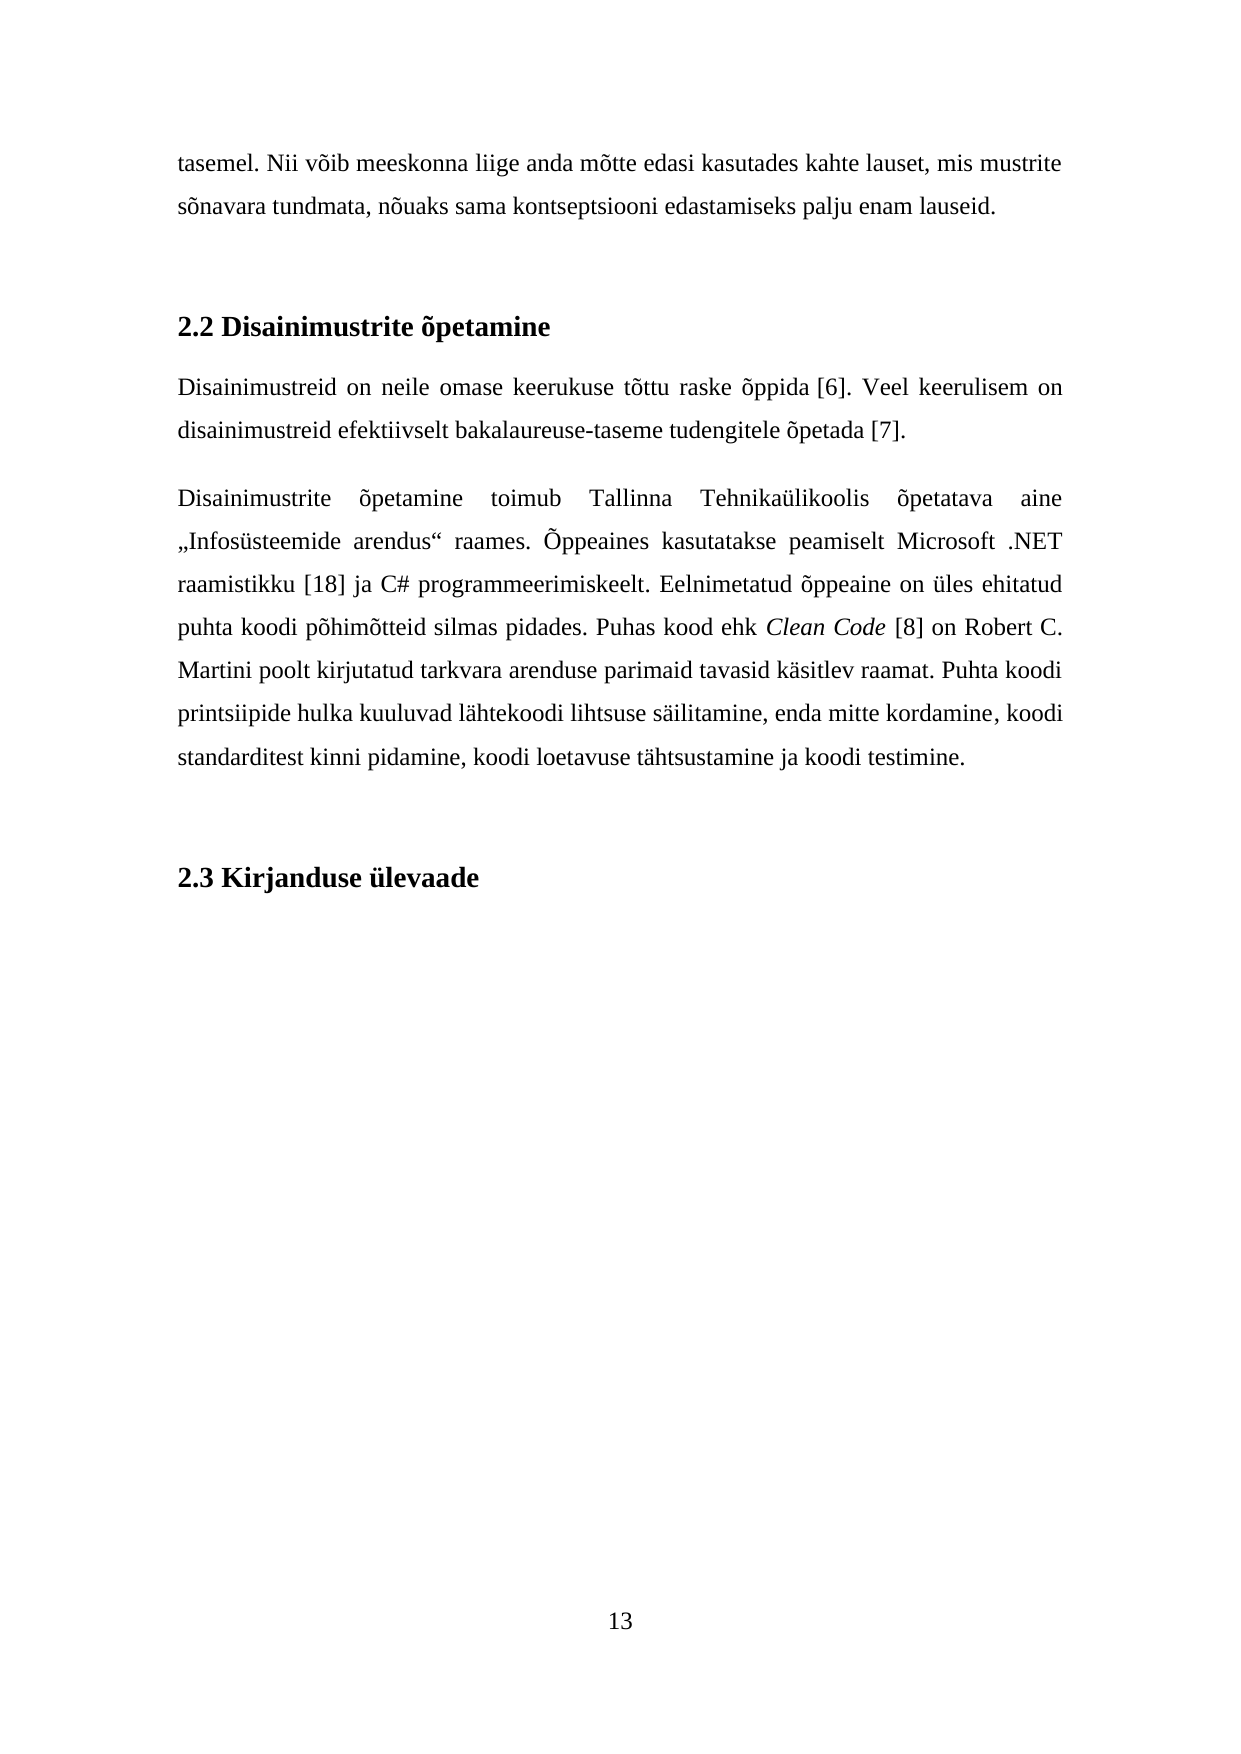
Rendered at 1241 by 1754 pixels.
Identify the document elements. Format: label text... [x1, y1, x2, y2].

subtitle Kirjanduse ülevaade [177, 860, 1063, 893]
subtitle Disainimustrite õpetamine [177, 309, 1063, 342]
text Disainimustrite õpetamine toimub Tallinna Tehnikaülikoolis õpetatava aine „Infosüsteemide arendus“ raames. Õppeaines kasutatakse peamiselt Microsoft .NET raamistikku [18] ja C# programmeerimiskeelt. Eelnimetatud õppeaine on üles ehitatud puhta koodi põhimõtteid silmas pidades. Puhas kood ehk Clean Code [8] on Robert C. Martini poolt kirjutatud tarkvara arenduse parimaid tavasid käsitlev raamat. Puhta koodi printsiipide hulka kuuluvad lähtekoodi lihtsuse säilitamine, enda mitte kordamine, koodi standarditest kinni pidamine, koodi loetavuse tähtsustamine ja koodi testimine. [177, 483, 1063, 770]
text tasemel. Nii võib meeskonna liige anda mõtte edasi kasutades kahte lauset, mis mustrite sõnavara tundmata, nõuaks sama kontseptsiooni edastamiseks palju enam lauseid. [177, 148, 1063, 219]
text Disainimustreid on neile omase keerukuse tõttu raske õppida [6]. Veel keerulisem on disainimustreid efektiivselt bakalaureuse-taseme tudengitele õpetada [7]. [177, 372, 1063, 443]
